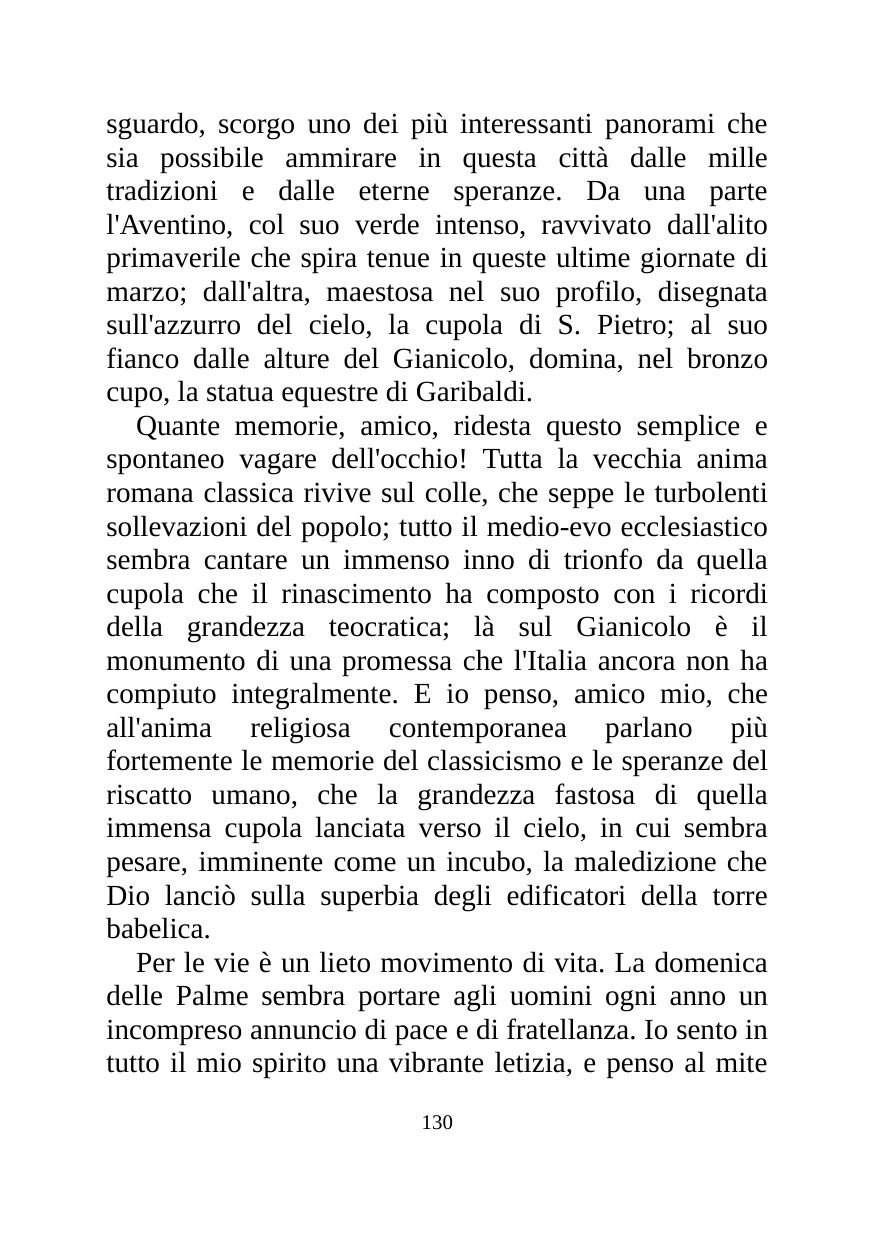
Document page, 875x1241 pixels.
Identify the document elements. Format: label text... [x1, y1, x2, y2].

text Quante memorie, amico, ridesta questo semplice e spontaneo vagare dell'occhio! Tutta la vecchia anima romana classica rivive sul colle, che seppe le turbolenti sollevazioni del popolo; tutto il medio-evo ecclesiastico sembra cantare un immenso inno di trionfo da quella cupola che il rinascimento ha composto con i ricordi della grandezza teocratica; là sul Gianicolo è il monumento di una promessa che l'Italia ancora non ha compiuto integralmente. E io penso, amico mio, che all'anima religiosa contemporanea parlano più fortemente le memorie del classicismo e le speranze del riscatto umano, che la grandezza fastosa di quella immensa cupola lanciata verso il cielo, in cui sembra pesare, imminente come un incubo, la maledizione che Dio lanciò sulla superbia degli edificatori della torre babelica. [106, 408, 768, 945]
text Per le vie è un lieto movimento di vita. La domenica delle Palme sembra portare agli uomini ogni anno un incompreso annuncio di pace e di fratellanza. Io sento in tutto il mio spirito una vibrante letizia, e penso al mite [106, 945, 768, 1079]
text sguardo, scorgo uno dei più interessanti panorami che sia possibile ammirare in questa città dalle mille tradizioni e dalle eterne speranze. Da una parte l'Aventino, col suo verde intenso, ravvivato dall'alito primaverile che spira tenue in queste ultime giornate di marzo; dall'altra, maestosa nel suo profilo, disegnata sull'azzurro del cielo, la cupola di S. Pietro; al suo fianco dalle alture del Gianicolo, domina, nel bronzo cupo, la statua equestre di Garibaldi. [106, 106, 768, 408]
